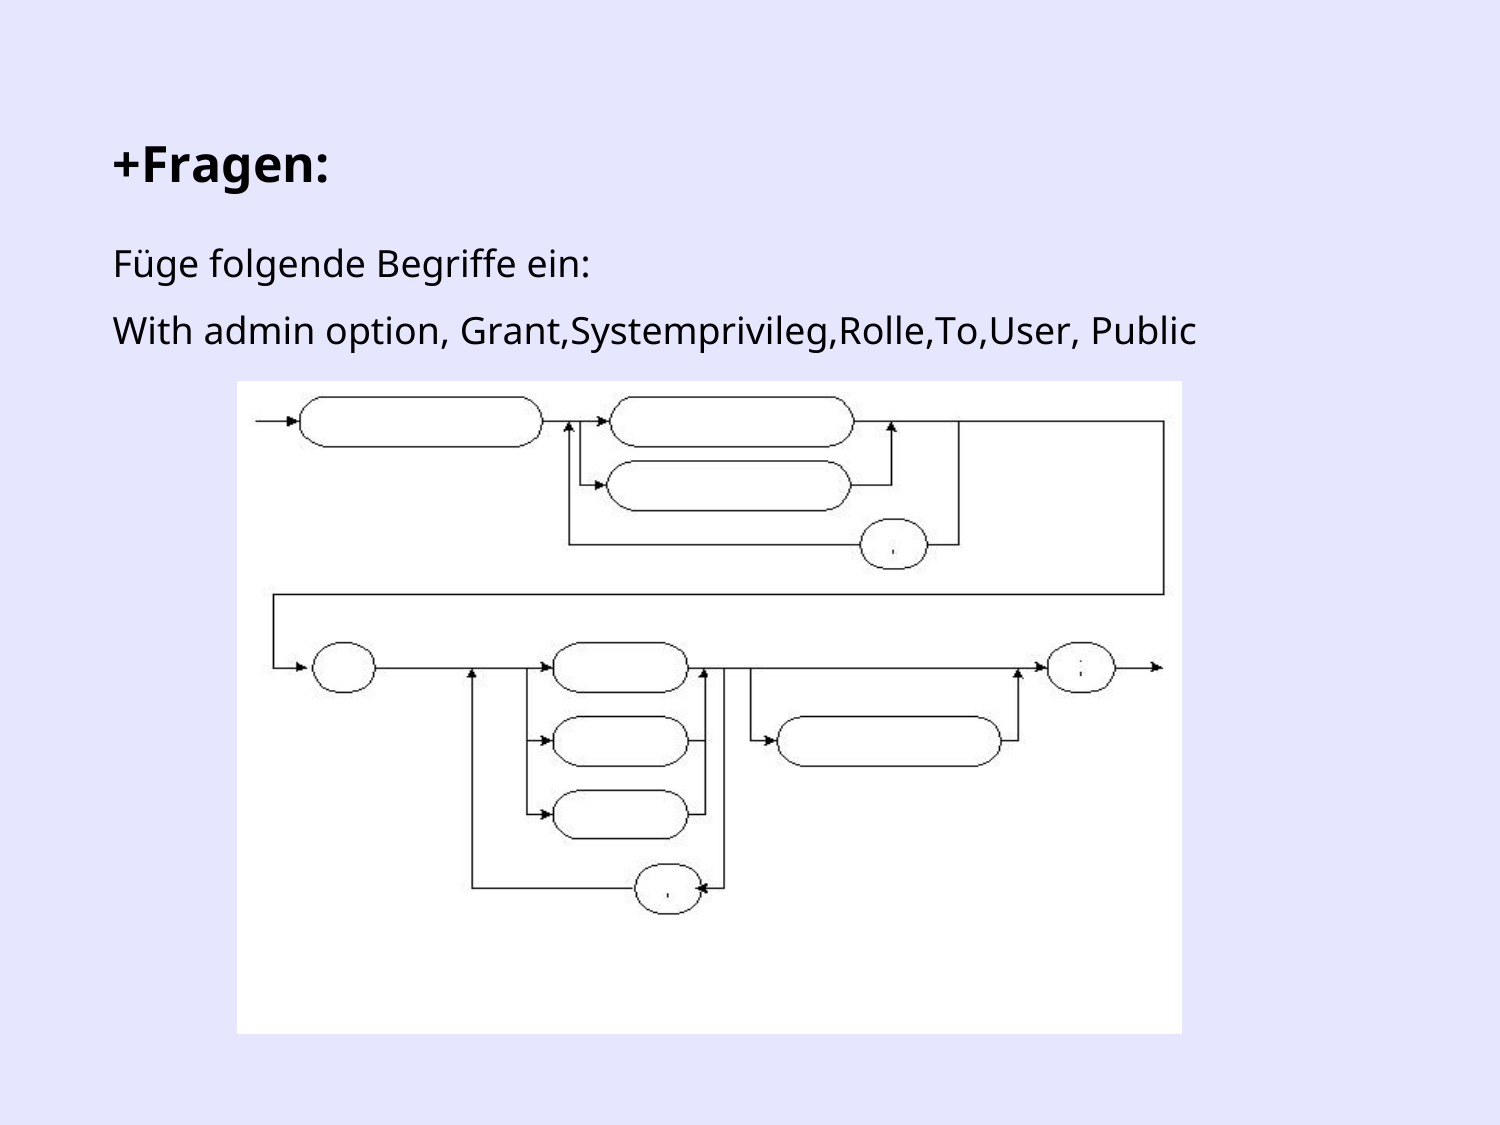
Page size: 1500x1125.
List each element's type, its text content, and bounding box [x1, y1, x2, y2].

list Füge folgende Begriffe ein: With admin option, Grant,Systemprivileg,Rolle,To,User, Public [112, 237, 1386, 999]
picture [237, 381, 1182, 1034]
title +Fragen: [112, 99, 1386, 226]
